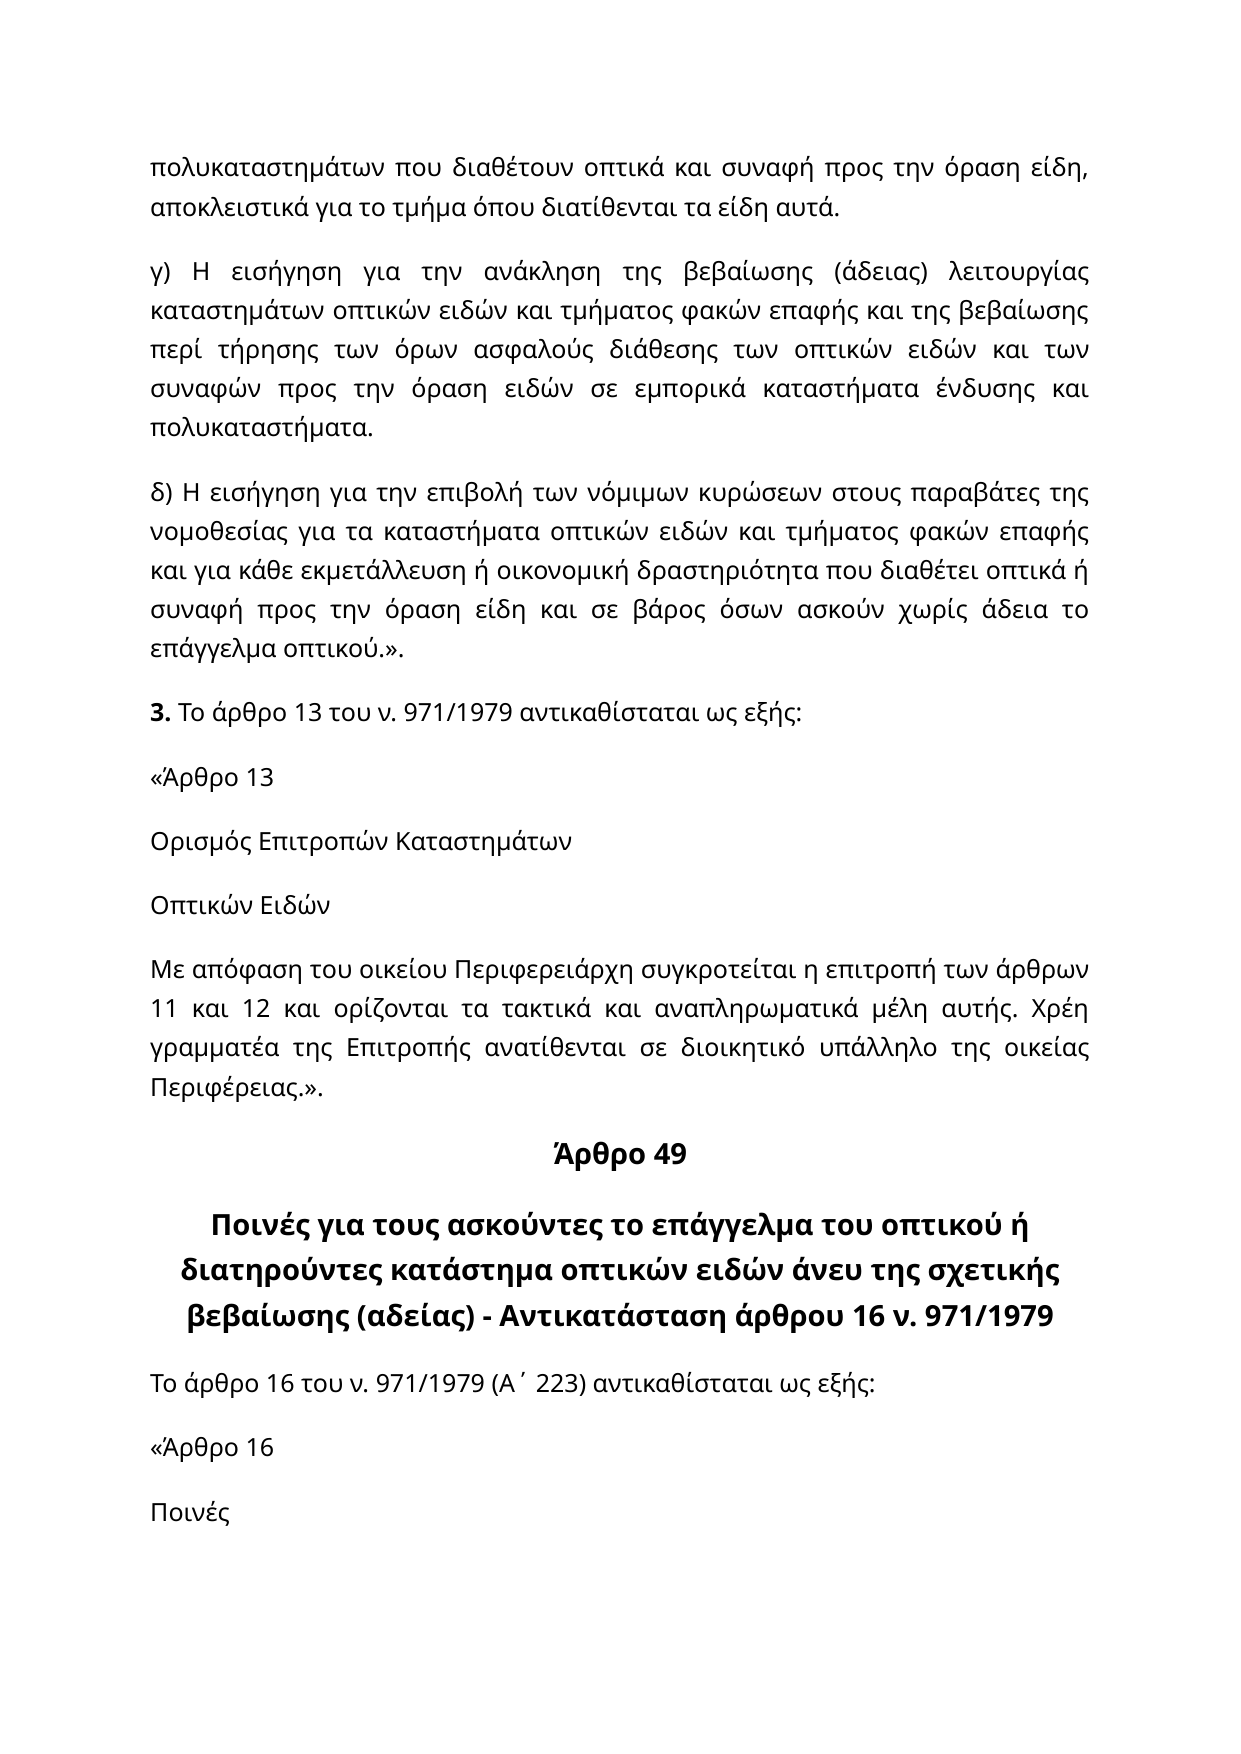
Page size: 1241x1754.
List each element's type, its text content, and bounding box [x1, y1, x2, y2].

text γ) Η εισήγηση για την ανάκληση της βεβαίωσης (άδειας) λειτουργίας καταστημάτων οπτικών ειδών και τμήματος φακών επαφής και της βεβαίωσης περί τήρησης των όρων ασφαλούς διάθεσης των οπτικών ειδών και των συναφών προς την όραση ειδών σε εμπορικά καταστήματα ένδυσης και πολυκαταστήματα. [150, 253, 1090, 444]
text Ποινές [150, 1494, 1090, 1528]
text Με απόφαση του οικείου Περιφερειάρχη συγκροτείται η επιτροπή των άρθρων 11 και 12 και ορίζονται τα τακτικά και αναπληρωματικά μέλη αυτής. Χρέη γραμματέα της Επιτροπής ανατίθενται σε διοικητικό υπάλληλο της οικείας Περιφέρειας.». [150, 952, 1090, 1103]
text «Άρθρο 13 [150, 759, 1090, 793]
text «Άρθρο 16 [150, 1430, 1090, 1464]
subtitle Ποινές για τους ασκούντες το επάγγελμα του οπτικού ή διατηρούντες κατάστημα οπτικών ειδών άνευ της σχετικής βεβαίωσης (αδείας) - Αντικατάσταση άρθρου 16 ν. 971/1979 [150, 1204, 1090, 1335]
text Οπτικών Ειδών [150, 887, 1090, 922]
text Ορισμός Επιτροπών Καταστημάτων [150, 823, 1090, 857]
text 3. Το άρθρο 13 του ν. 971/1979 αντικαθίσταται ως εξής: [150, 695, 1090, 729]
text δ) Η εισήγηση για την επιβολή των νόμιμων κυρώσεων στους παραβάτες της νομοθεσίας για τα καταστήματα οπτικών ειδών και τμήματος φακών επαφής και για κάθε εκμετάλλευση ή οικονομική δραστηριότητα που διαθέτει οπτικά ή συναφή προς την όραση είδη και σε βάρος όσων ασκούν χωρίς άδεια το επάγγελμα οπτικού.». [150, 474, 1090, 665]
text πολυκαταστημάτων που διαθέτουν οπτικά και συναφή προς την όραση είδη, αποκλειστικά για το τμήμα όπου διατίθενται τα είδη αυτά. [150, 150, 1090, 223]
subtitle Άρθρο 49 [150, 1133, 1090, 1173]
text Το άρθρο 16 του ν. 971/1979 (Α΄ 223) αντικαθίσταται ως εξής: [150, 1366, 1090, 1400]
